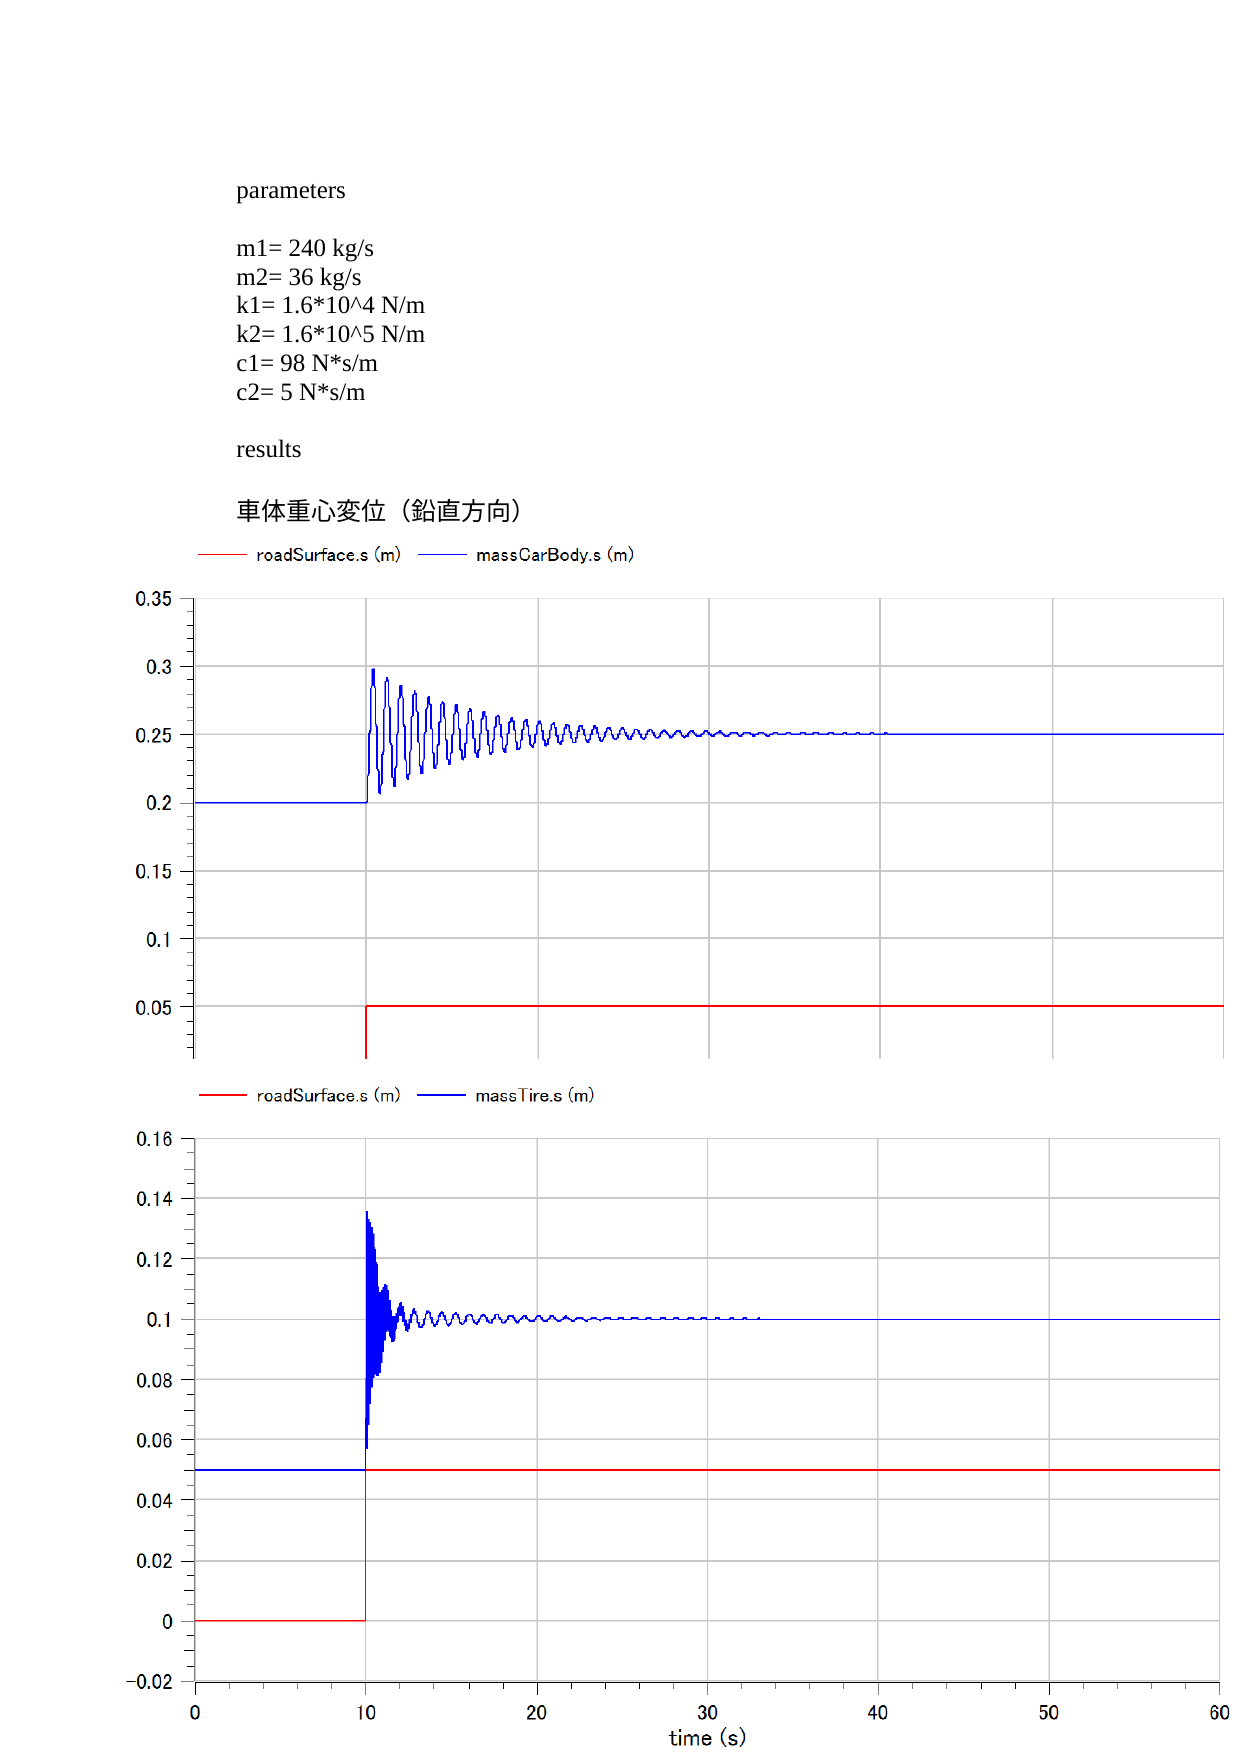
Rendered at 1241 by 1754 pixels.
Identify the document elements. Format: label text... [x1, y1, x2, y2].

text m1= 240 kg/s [236, 233, 1122, 262]
text c1= 98 N*s/m [236, 348, 1122, 377]
text k2= 1.6*10^5 N/m [236, 319, 1122, 348]
text m2= 36 kg/s [236, 262, 1122, 291]
text 車体重心変位（鉛直方向） [236, 492, 1122, 528]
text k1= 1.6*10^4 N/m [236, 291, 1122, 319]
text parameters [236, 176, 1122, 204]
text results [236, 434, 1122, 463]
text c2= 5 N*s/m [236, 377, 1122, 406]
picture [118, 528, 1241, 1754]
